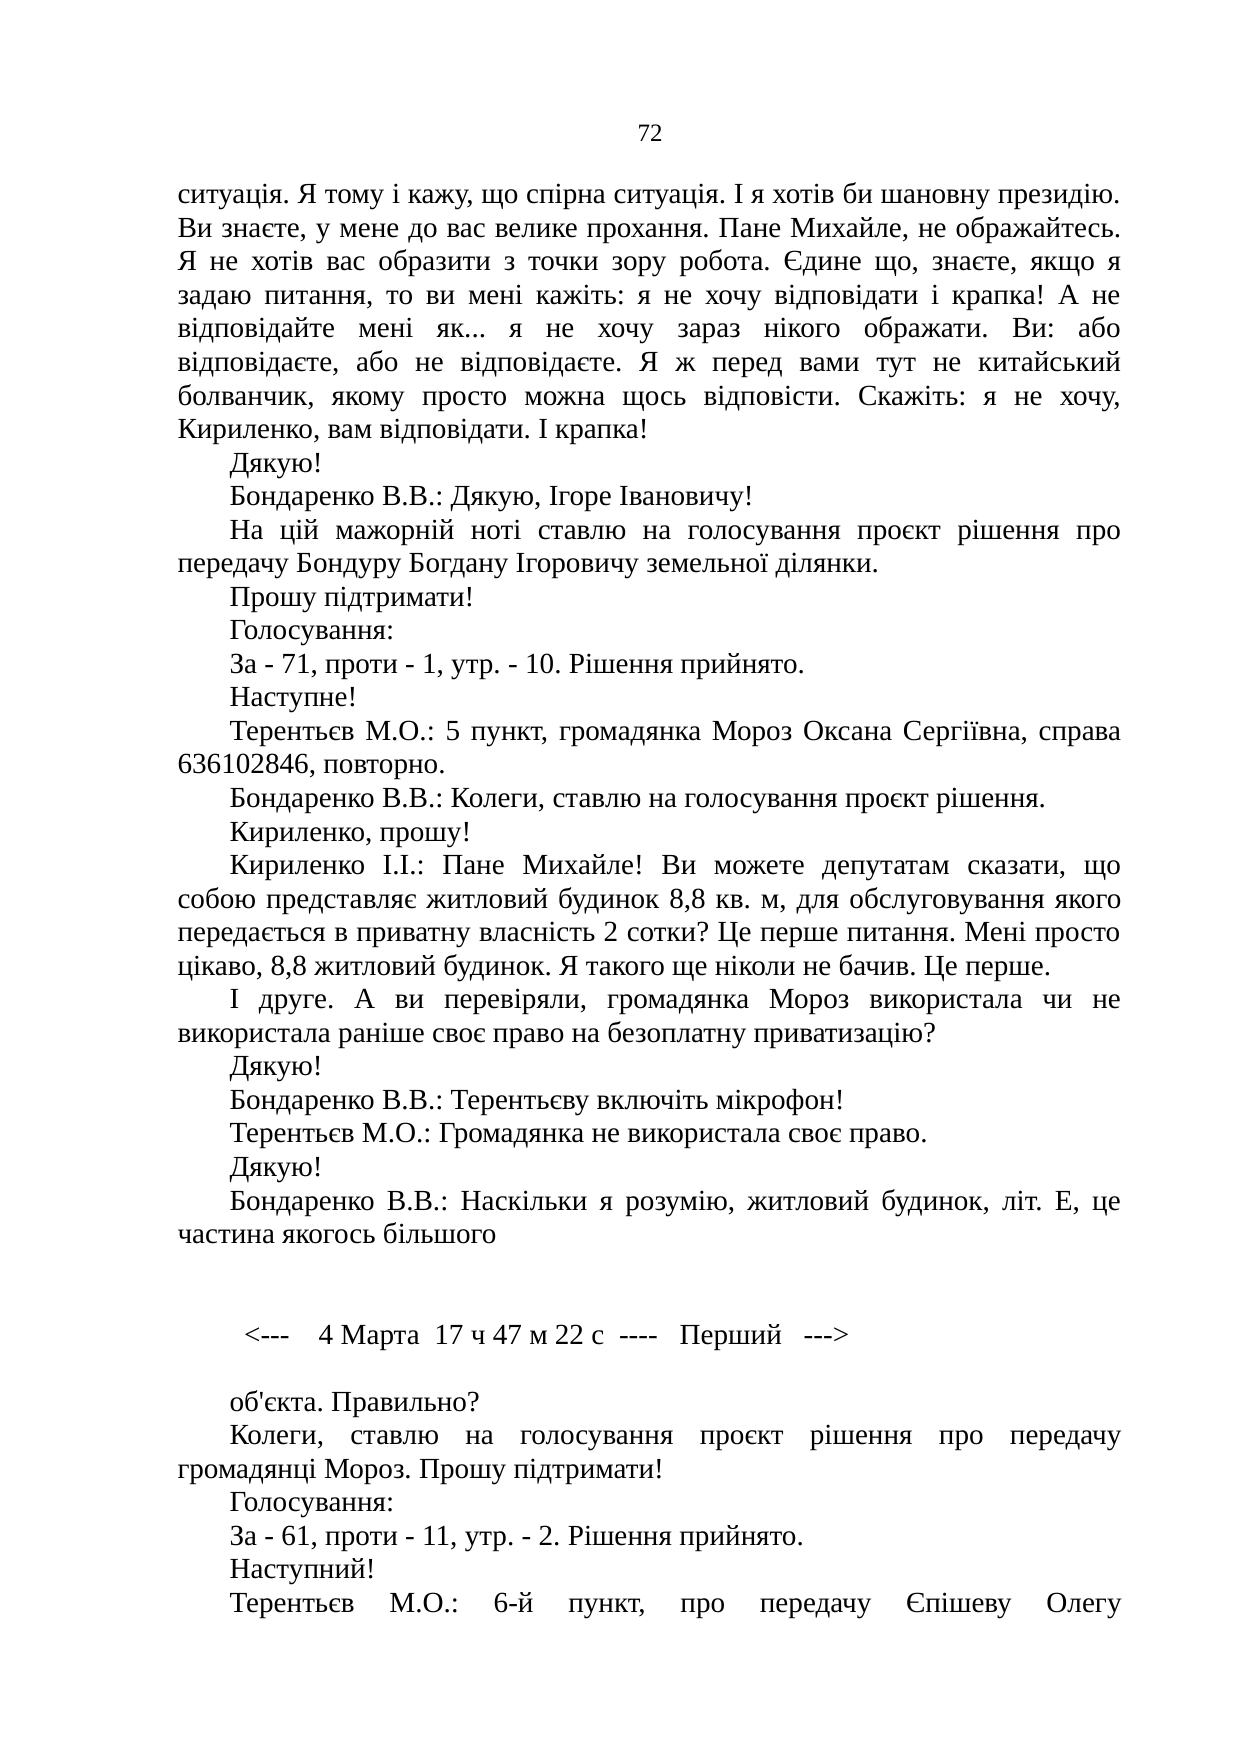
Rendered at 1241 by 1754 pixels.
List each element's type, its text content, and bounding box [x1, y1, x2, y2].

text І друге. А ви перевіряли, громадянка Мороз використала чи не використала раніше своє право на безоплатну приватизацію? [177, 981, 1122, 1048]
text Кириленко І.І.: Пане Михайле! Ви можете депутатам сказати, що собою представляє житловий будинок 8,8 кв. м, для обслуговування якого передається в приватну власність 2 сотки? Це перше питання. Мені просто цікаво, 8,8 житловий будинок. Я такого ще ніколи не бачив. Це перше. [177, 847, 1122, 981]
text Бондаренко В.В.: Наскільки я розумію, житловий будинок, літ. Е, це частина якогось більшого [177, 1183, 1122, 1250]
text Бондаренко В.В.: Терентьєву включіть мікрофон! [177, 1082, 1122, 1116]
text За - 71, проти - 1, утр. - 10. Рішення прийнято. [177, 646, 1122, 679]
text Терентьєв М.О.: Громадянка не використала своє право. [177, 1116, 1122, 1149]
text Дякую! [177, 445, 1122, 478]
text Бондаренко В.В.: Колеги, ставлю на голосування проєкт рішення. [177, 780, 1122, 814]
text Наступне! [177, 679, 1122, 713]
text Кириленко, прошу! [177, 814, 1122, 847]
text Терентьєв М.О.: 5 пункт, громадянка Мороз Оксана Сергіївна, справа 636102846, повторно. [177, 713, 1122, 780]
text Дякую! [177, 1149, 1122, 1183]
text ситуація. Я тому і кажу, що спірна ситуація. І я хотів би шановну президію. Ви знаєте, у мене до вас велике прохання. Пане Михайле, не ображайтесь. Я не хотів вас образити з точки зору робота. Єдине що, знаєте, якщо я задаю питання, то ви мені кажіть: я не хочу відповідати і крапка! А не відповідайте мені як... я не хочу зараз нікого ображати. Ви: або відповідаєте, або не відповідаєте. Я ж перед вами тут не китайський болванчик, якому просто можна щось відповісти. Скажіть: я не хочу, Кириленко, вам відповідати. І крапка! [177, 176, 1122, 445]
text Терентьєв М.О.: 6-й пункт, про передачу Єпішеву Олегу [177, 1585, 1122, 1619]
text Колеги, ставлю на голосування проєкт рішення про передачу громадянці Мороз. Прошу підтримати! [177, 1417, 1122, 1484]
text Голосування: [177, 1484, 1122, 1518]
text Голосування: [177, 612, 1122, 646]
text Наступний! [177, 1552, 1122, 1585]
text <--- 4 Марта 17 ч 47 м 22 с ---- Перший ---> [177, 1317, 1122, 1350]
text об'єкта. Правильно? [177, 1384, 1122, 1417]
text За - 61, проти - 11, утр. - 2. Рішення прийнято. [177, 1518, 1122, 1552]
text Бондаренко В.В.: Дякую, Ігоре Івановичу! [177, 478, 1122, 512]
text На цій мажорній ноті ставлю на голосування проєкт рішення про передачу Бондуру Богдану Ігоровичу земельної ділянки. [177, 512, 1122, 579]
text Дякую! [177, 1048, 1122, 1082]
text Прошу підтримати! [177, 579, 1122, 612]
